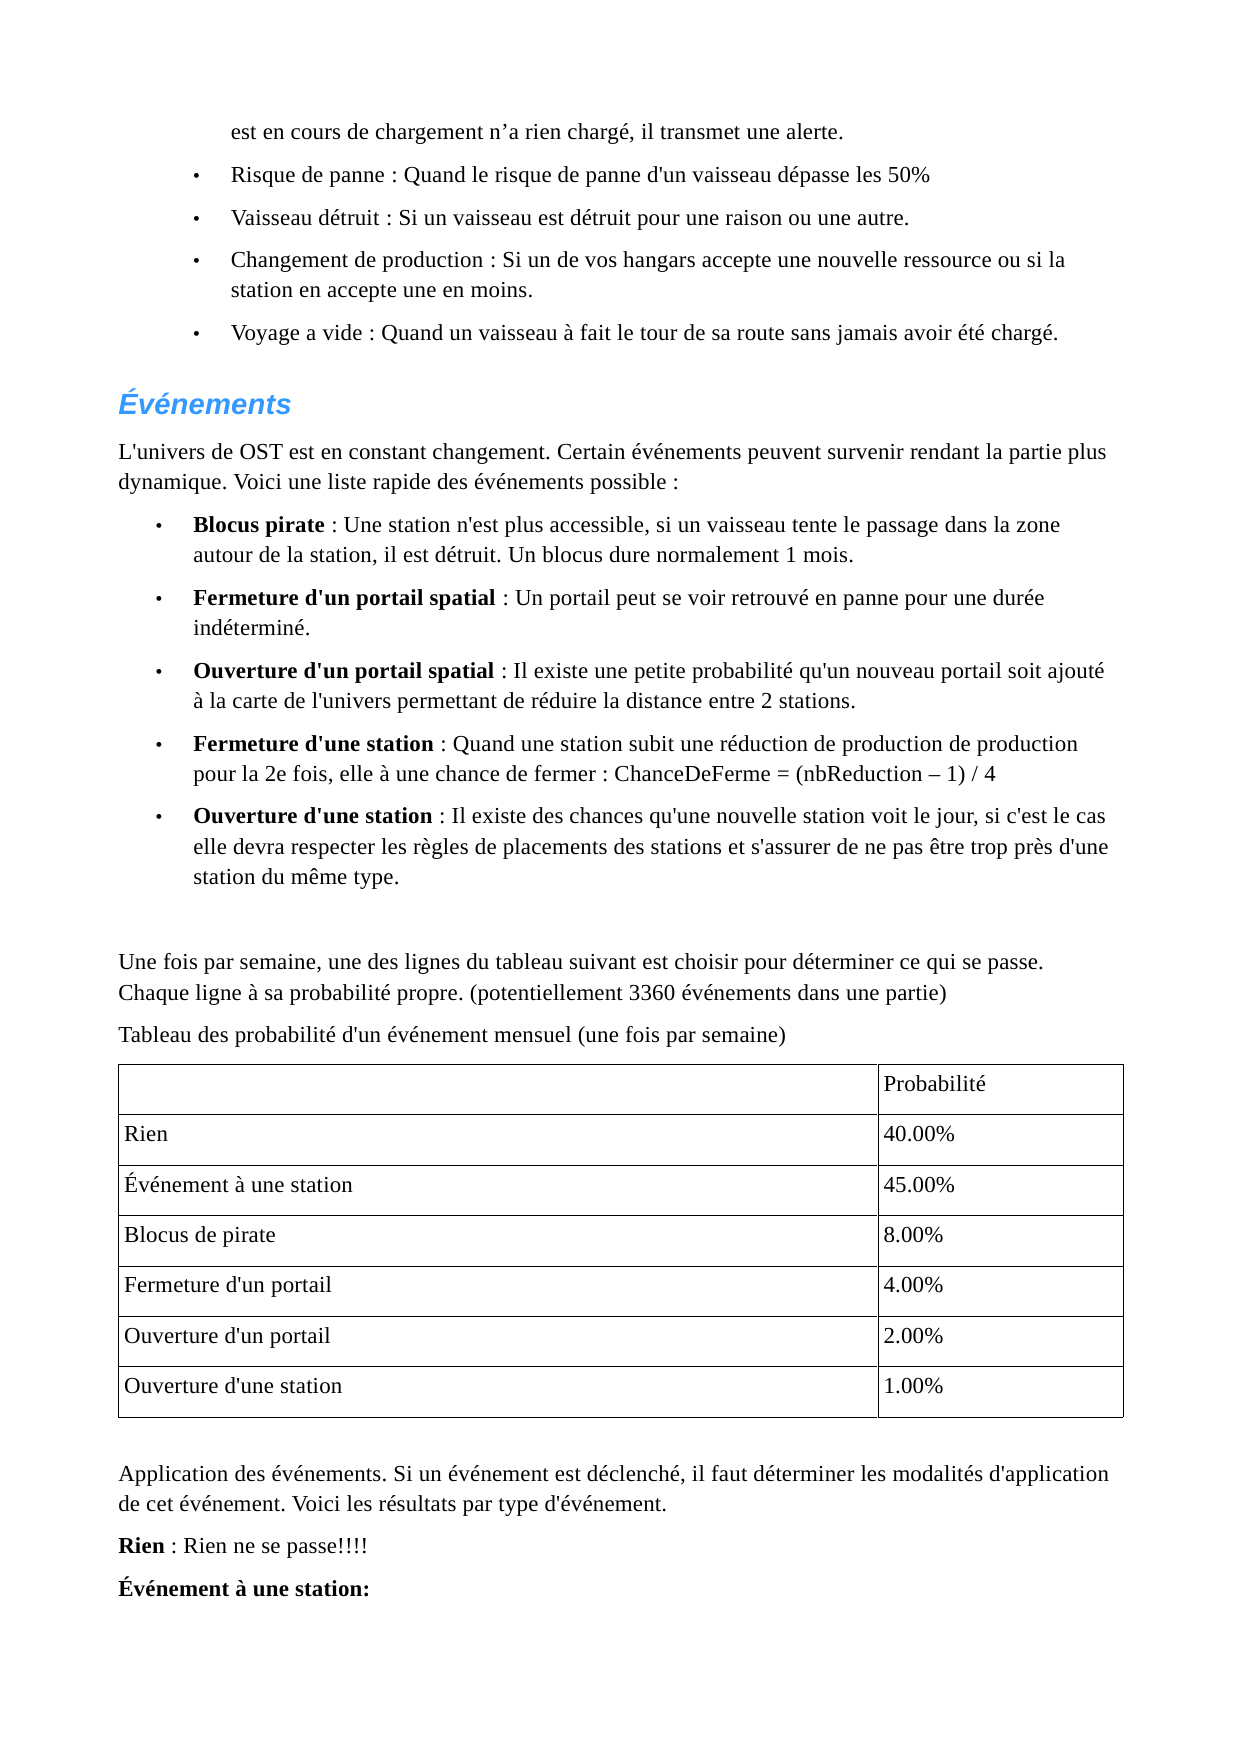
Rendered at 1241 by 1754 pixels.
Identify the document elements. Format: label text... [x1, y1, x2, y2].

table_cell 40,00% [879, 1115, 1123, 1165]
list Changement de production : Si un de vos hangars accepte une nouvelle ressource ou si la station en accepte une en moins. [193, 246, 1122, 303]
text L'univers de OST est en constant changement. Certain événements peuvent survenir rendant la partie plus dynamique. Voici une liste rapide des événements possible : [118, 438, 1122, 494]
subtitle Événements [118, 387, 1122, 420]
table_cell Rien [119, 1115, 877, 1165]
list Risque de panne : Quand le risque de panne d'un vaisseau dépasse les 50% [193, 161, 1122, 187]
text Tableau des probabilité d'un événement mensuel (une fois par semaine) [118, 1021, 1122, 1048]
list Fermeture d'une station : Quand une station subit une réduction de production de production pour la 2e fois, elle à une chance de fermer : ChanceDeFerme = (nbReduction – 1) / 4 [156, 729, 1122, 786]
list est en cours de chargement n’a rien chargé, il transmet une alerte. [193, 118, 1122, 144]
table_cell Ouverture d'un portail [119, 1317, 877, 1366]
table_cell 2,00% [879, 1317, 1123, 1366]
text Une fois par semaine, une des lignes du tableau suivant est choisir pour déterminer ce qui se passe. Chaque ligne à sa probabilité propre. (potentiellement 3360 événements dans une partie) [118, 948, 1122, 1005]
table_header [119, 1065, 877, 1114]
table_cell 45,00% [879, 1166, 1123, 1215]
text Événement à une station: [118, 1575, 1122, 1602]
list Ouverture d'une station : Il existe des chances qu'une nouvelle station voit le jour, si c'est le cas elle devra respecter les règles de placements des stations et s'assurer de ne pas être trop près d'une station du même type. [156, 802, 1122, 889]
table_cell Ouverture d'une station [119, 1367, 877, 1417]
table_cell 1,00% [879, 1367, 1123, 1417]
table_cell 4,00% [879, 1267, 1123, 1316]
list Ouverture d'un portail spatial : Il existe une petite probabilité qu'un nouveau portail soit ajouté à la carte de l'univers permettant de réduire la distance entre 2 stations. [156, 657, 1122, 713]
table_cell 8,00% [879, 1216, 1123, 1266]
table_cell Fermeture d'un portail [119, 1267, 877, 1316]
list Blocus pirate : Une station n'est plus accessible, si un vaisseau tente le passage dans la zone autour de la station, il est détruit. Un blocus dure normalement 1 mois. [156, 511, 1122, 567]
list Vaisseau détruit : Si un vaisseau est détruit pour une raison ou une autre. [193, 203, 1122, 230]
text Application des événements. Si un événement est déclenché, il faut déterminer les modalités d'application de cet événement. Voici les résultats par type d'événement. [118, 1460, 1122, 1516]
list Voyage a vide : Quand un vaisseau à fait le tour de sa route sans jamais avoir été chargé. [193, 319, 1122, 346]
text Rien : Rien ne se passe!!!! [118, 1533, 1122, 1559]
list Fermeture d'un portail spatial : Un portail peut se voir retrouvé en panne pour une durée indéterminé. [156, 584, 1122, 640]
table_cell Blocus de pirate [119, 1216, 877, 1266]
table_header Probabilité [879, 1065, 1123, 1114]
table_cell Événement à une station [119, 1166, 877, 1215]
